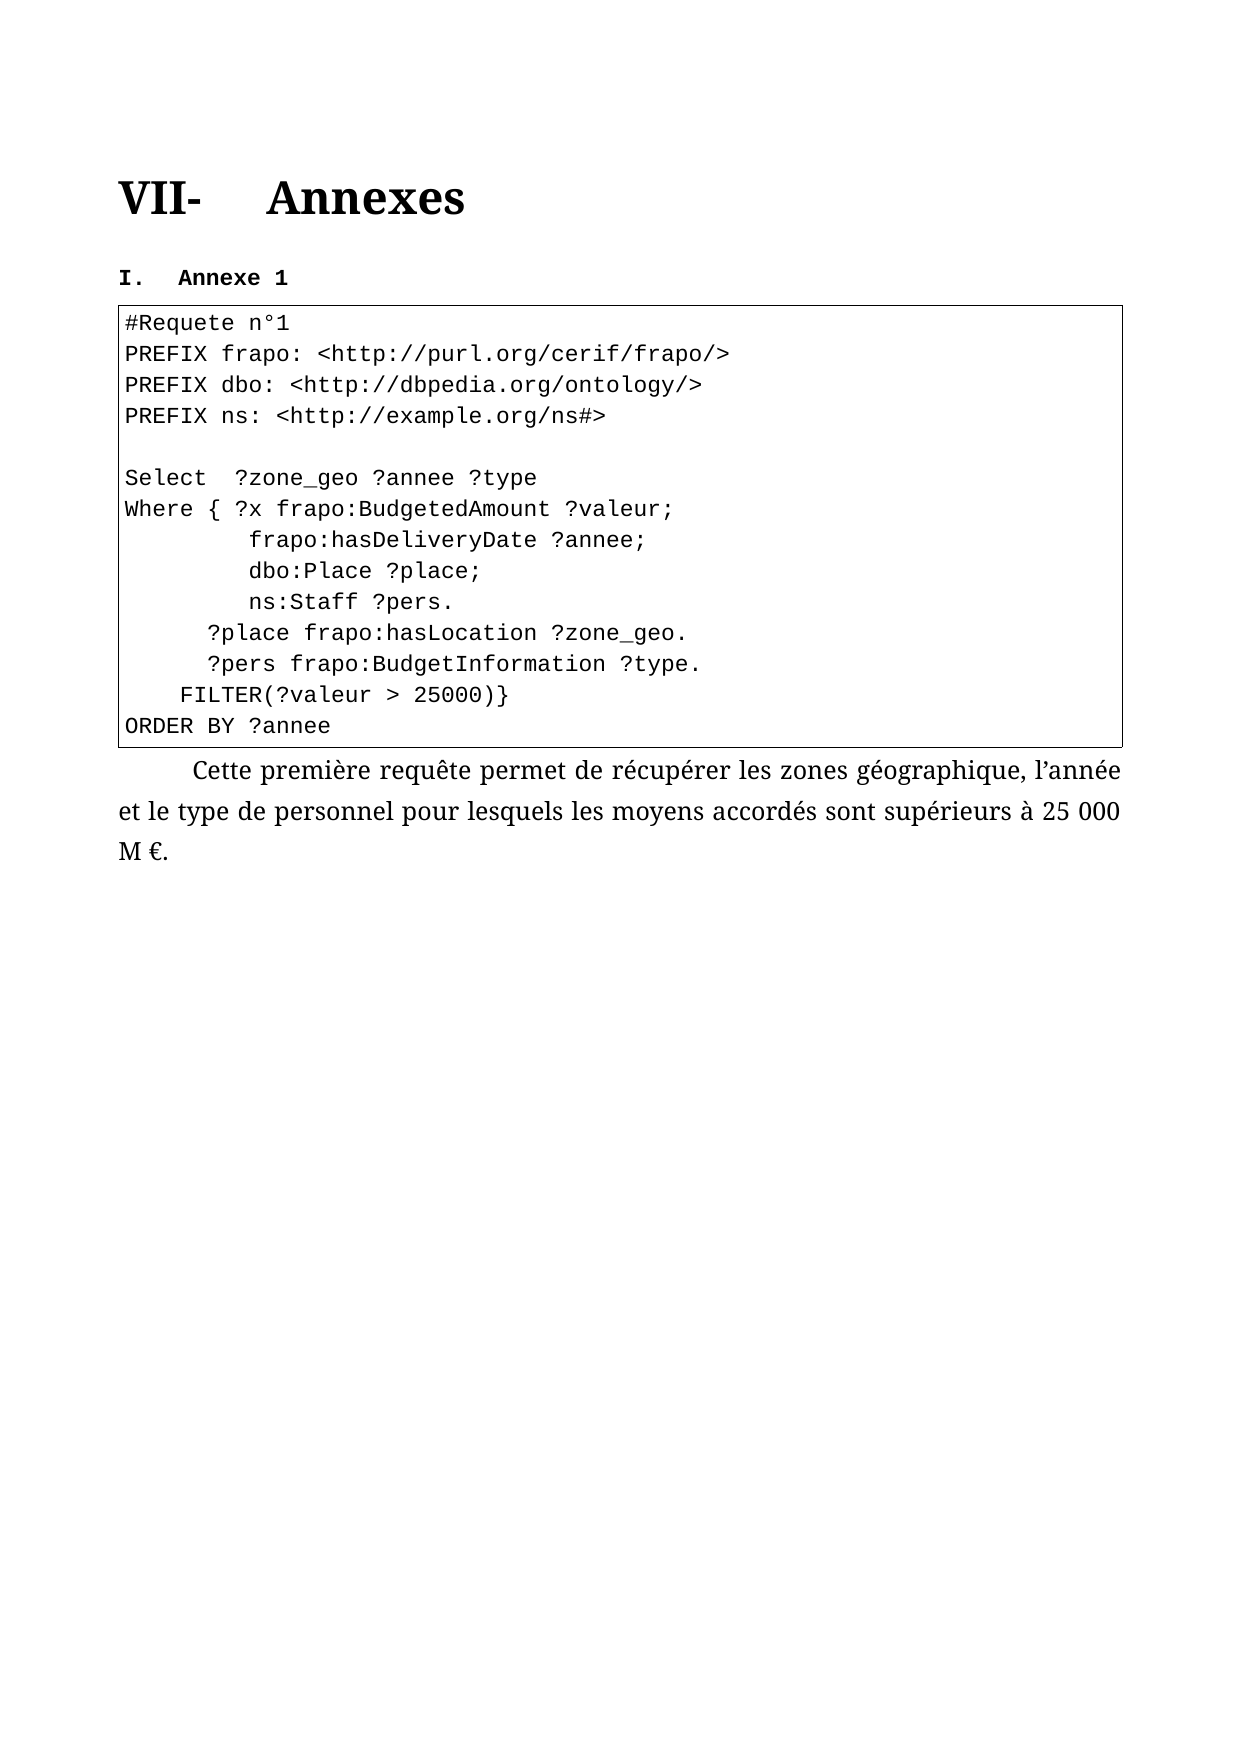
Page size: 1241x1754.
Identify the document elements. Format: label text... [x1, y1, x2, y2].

text PREFIX ns: <http://example.org/ns#> [119, 398, 1122, 430]
subtitle Annexe 1 [118, 266, 1122, 292]
text ?place frapo:hasLocation ?zone_geo. [119, 615, 1122, 646]
text Select ?zone_geo ?annee ?type [119, 460, 1122, 491]
text ORDER BY ?annee [119, 708, 1122, 747]
text Where { ?x frapo:BudgetedAmount ?valeur; [119, 491, 1122, 522]
subtitle Annexes [118, 165, 1122, 228]
text ns:Staff ?pers. [119, 584, 1122, 615]
text FILTER(?valeur > 25000)} [119, 677, 1122, 708]
text dbo:Place ?place; [119, 553, 1122, 584]
text Cette première requête permet de récupérer les zones géographique, l’année et le type de personnel pour lesquels les moyens accordés sont supérieurs à 25 000 M €. [118, 752, 1122, 868]
text ?pers frapo:BudgetInformation ?type. [119, 646, 1122, 677]
text #Requete n°1 [119, 306, 1122, 336]
text PREFIX dbo: <http://dbpedia.org/ontology/> [119, 367, 1122, 398]
text frapo:hasDeliveryDate ?annee; [119, 522, 1122, 553]
text PREFIX frapo: <http://purl.org/cerif/frapo/> [119, 336, 1122, 367]
